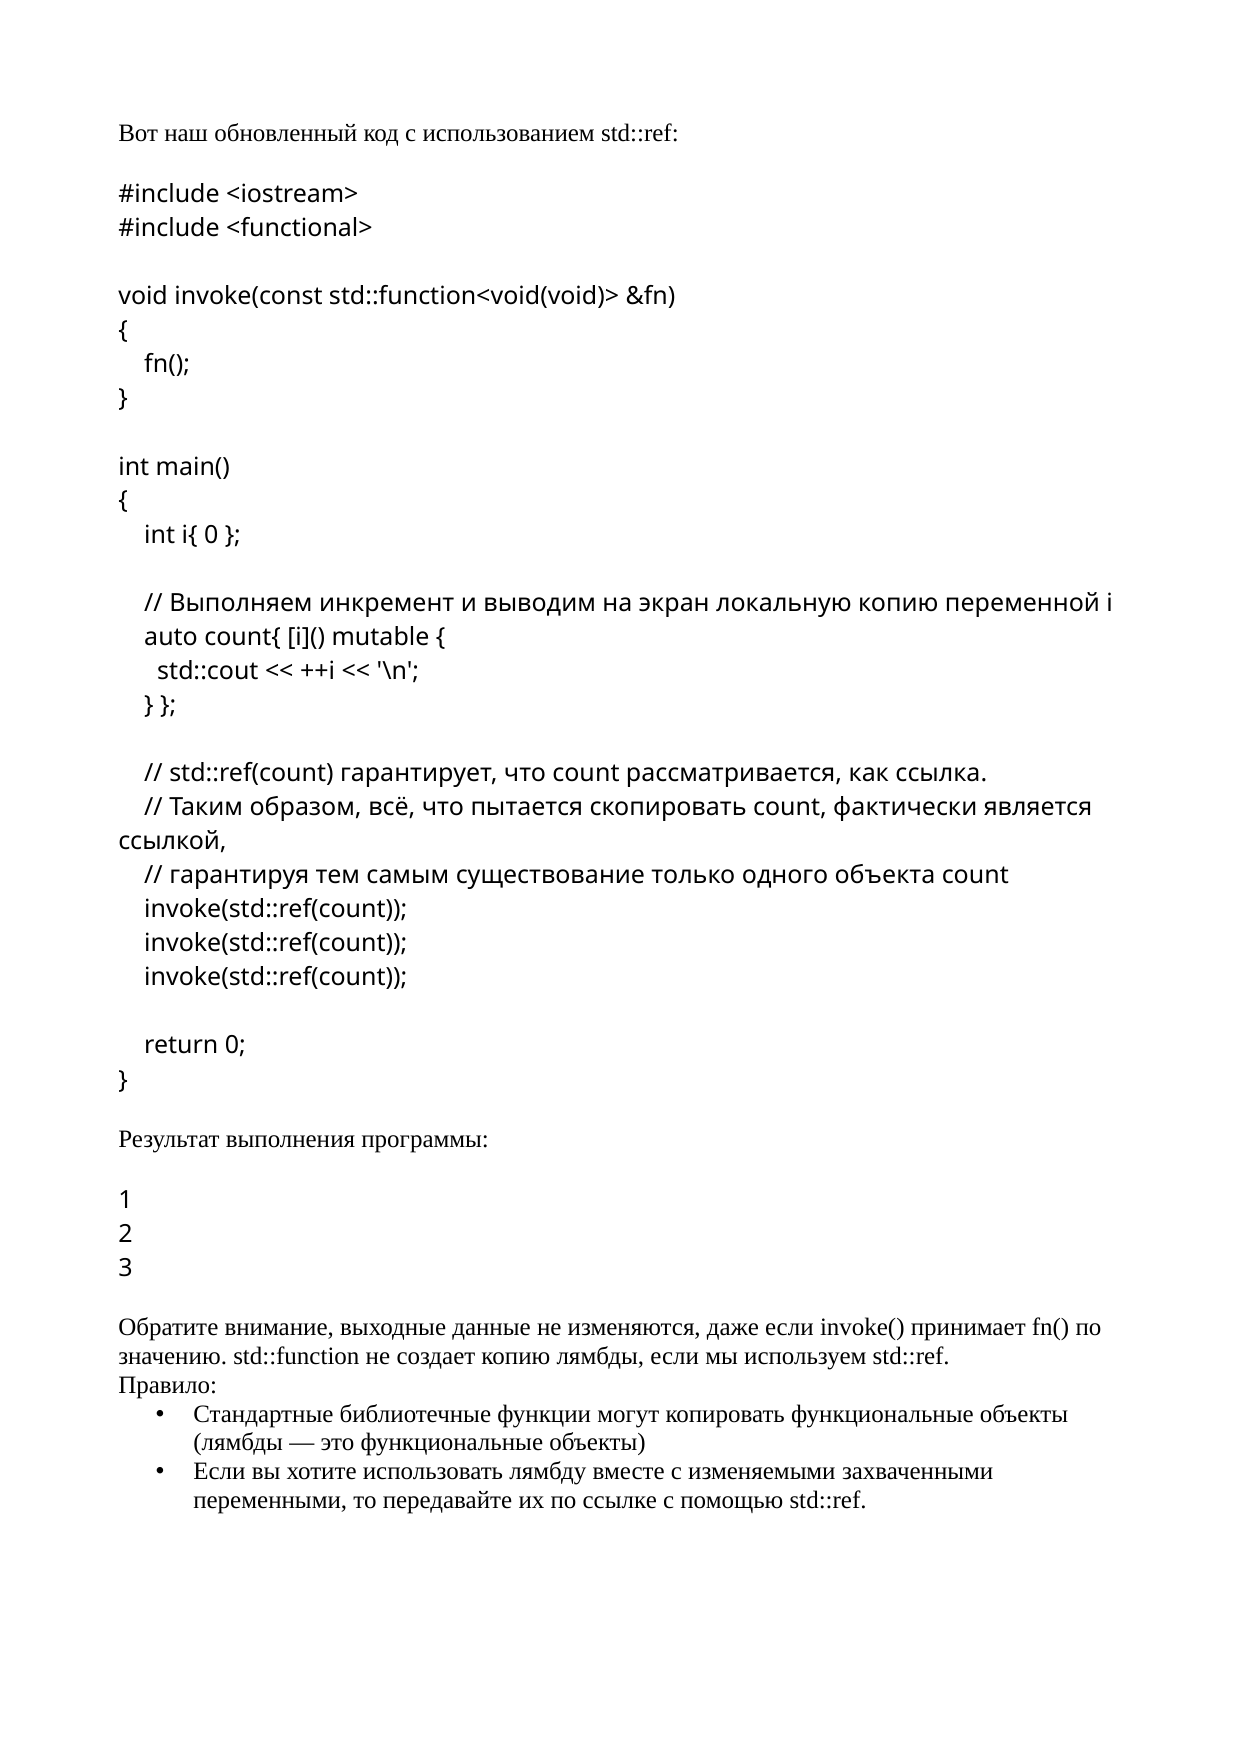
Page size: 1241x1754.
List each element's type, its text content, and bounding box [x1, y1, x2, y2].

list Если вы хотите использовать лямбду вместе с изменяемыми захваченными переменными, то передавайте их по ссылке с помощью std::ref. [156, 1456, 1122, 1514]
text #include <functional> [118, 210, 1122, 244]
text return 0; [118, 1027, 1122, 1061]
text Обратите внимание, выходные данные не изменяются, даже если invoke() принимает fn() по значению. std::function не создает копию лямбды, если мы используем std::ref. [118, 1312, 1122, 1370]
text Правило: [118, 1370, 1122, 1399]
text // гарантируя тем самым существование только одного объекта count [118, 857, 1122, 891]
text 3 [118, 1250, 1122, 1284]
text auto count{ [i]() mutable { [118, 618, 1122, 652]
text } [118, 1061, 1122, 1095]
text std::cout << ++i << '\n'; [118, 652, 1122, 687]
text } }; [118, 687, 1122, 721]
text #include <iostream> [118, 176, 1122, 210]
text 2 [118, 1216, 1122, 1250]
text invoke(std::ref(count)); [118, 959, 1122, 993]
text int i{ 0 }; [118, 516, 1122, 550]
text } [118, 380, 1122, 414]
text int main() [118, 448, 1122, 482]
text // Выполняем инкремент и выводим на экран локальную копию переменной i [118, 584, 1122, 618]
list Стандартные библиотечные функции могут копировать функциональные объекты (лямбды — это функциональные объекты) [156, 1399, 1122, 1456]
text fn(); [118, 346, 1122, 380]
text invoke(std::ref(count)); [118, 925, 1122, 959]
text Вот наш обновленный код с использованием std::ref: [118, 118, 1122, 147]
text { [118, 312, 1122, 346]
text Результат выполнения программы: [118, 1124, 1122, 1153]
text invoke(std::ref(count)); [118, 891, 1122, 925]
text // std::ref(count) гарантирует, что count рассматривается, как ссылка. [118, 755, 1122, 789]
text 1 [118, 1182, 1122, 1216]
text void invoke(const std::function<void(void)> &fn) [118, 278, 1122, 312]
text // Таким образом, всё, что пытается скопировать count, фактически является ссылкой, [118, 789, 1122, 857]
text { [118, 482, 1122, 516]
